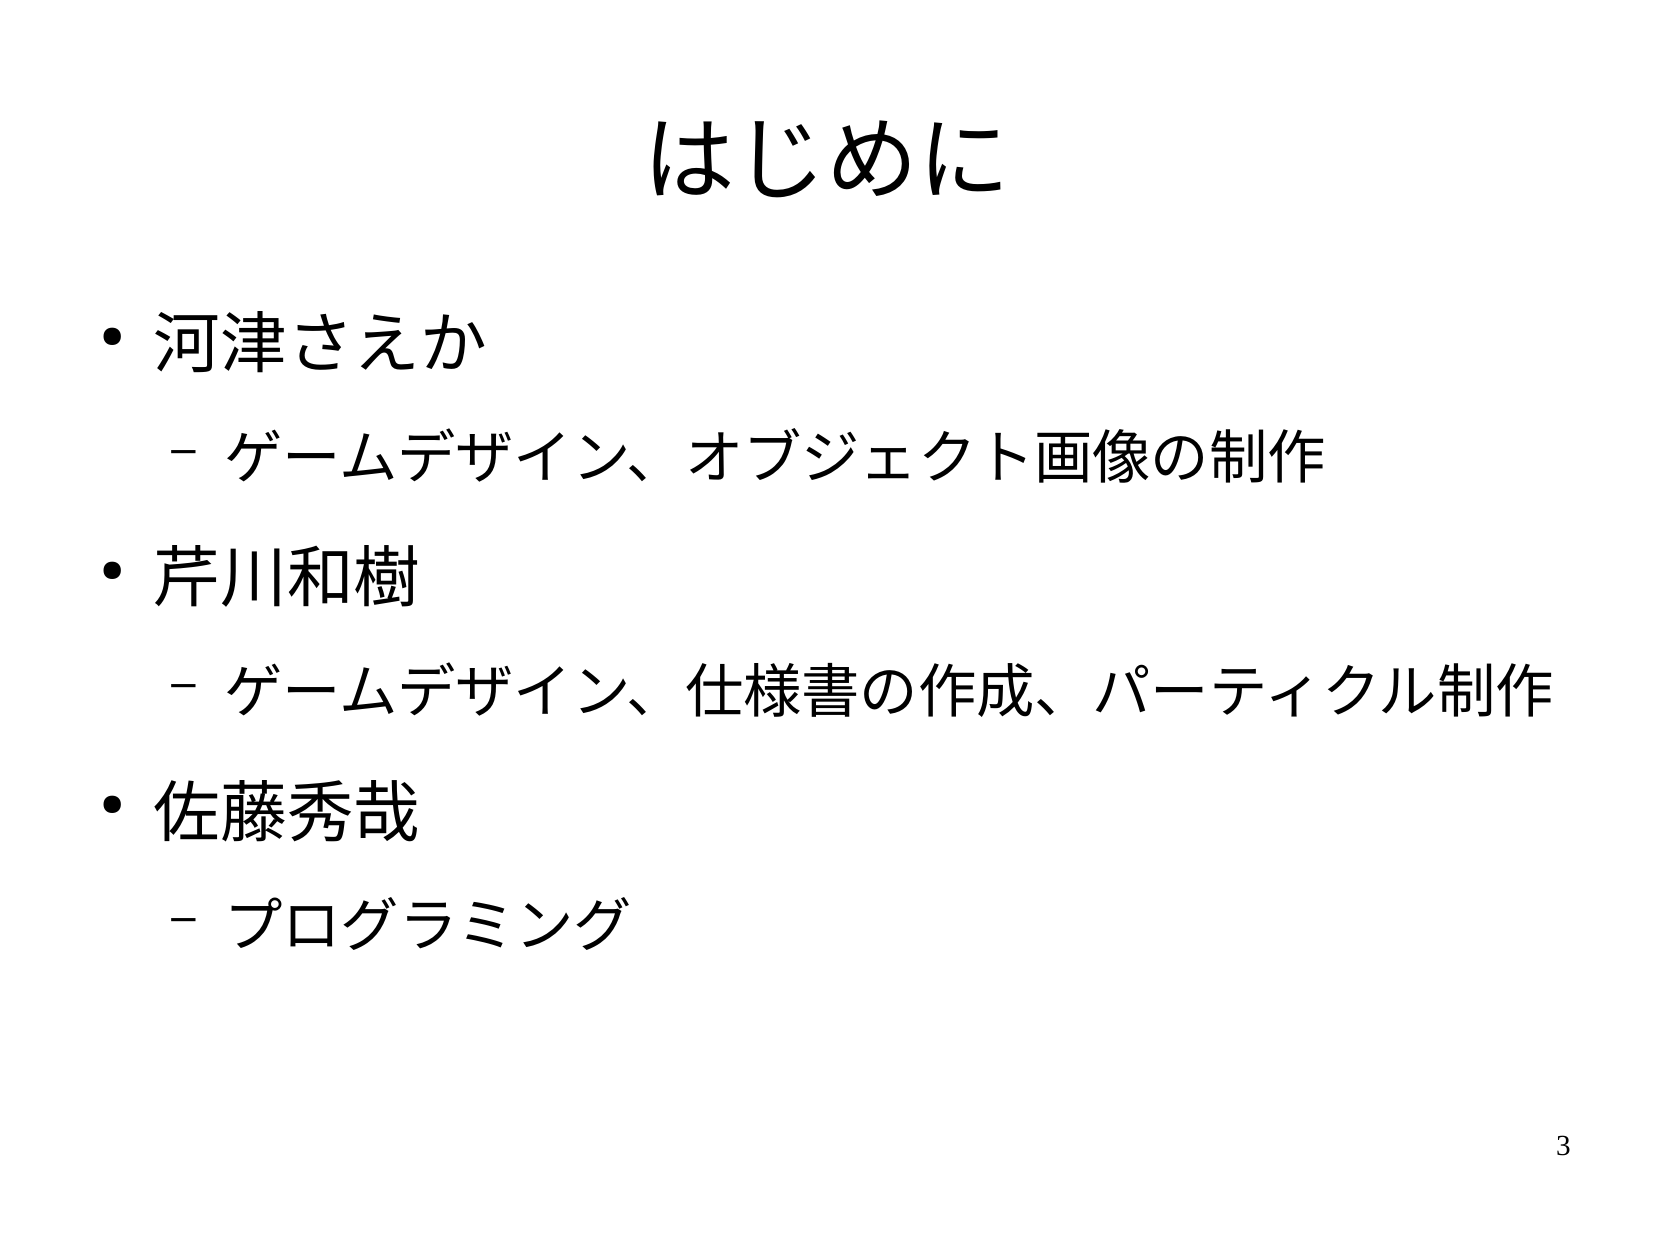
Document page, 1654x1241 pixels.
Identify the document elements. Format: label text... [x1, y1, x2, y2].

list 河津さえか ゲームデザイン、オブジェクト画像の制作 芹川和樹 ゲームデザイン、仕様書の作成、パーティクル制作 佐藤秀哉 プログラミング [82, 290, 1571, 1010]
title はじめに [82, 49, 1571, 257]
